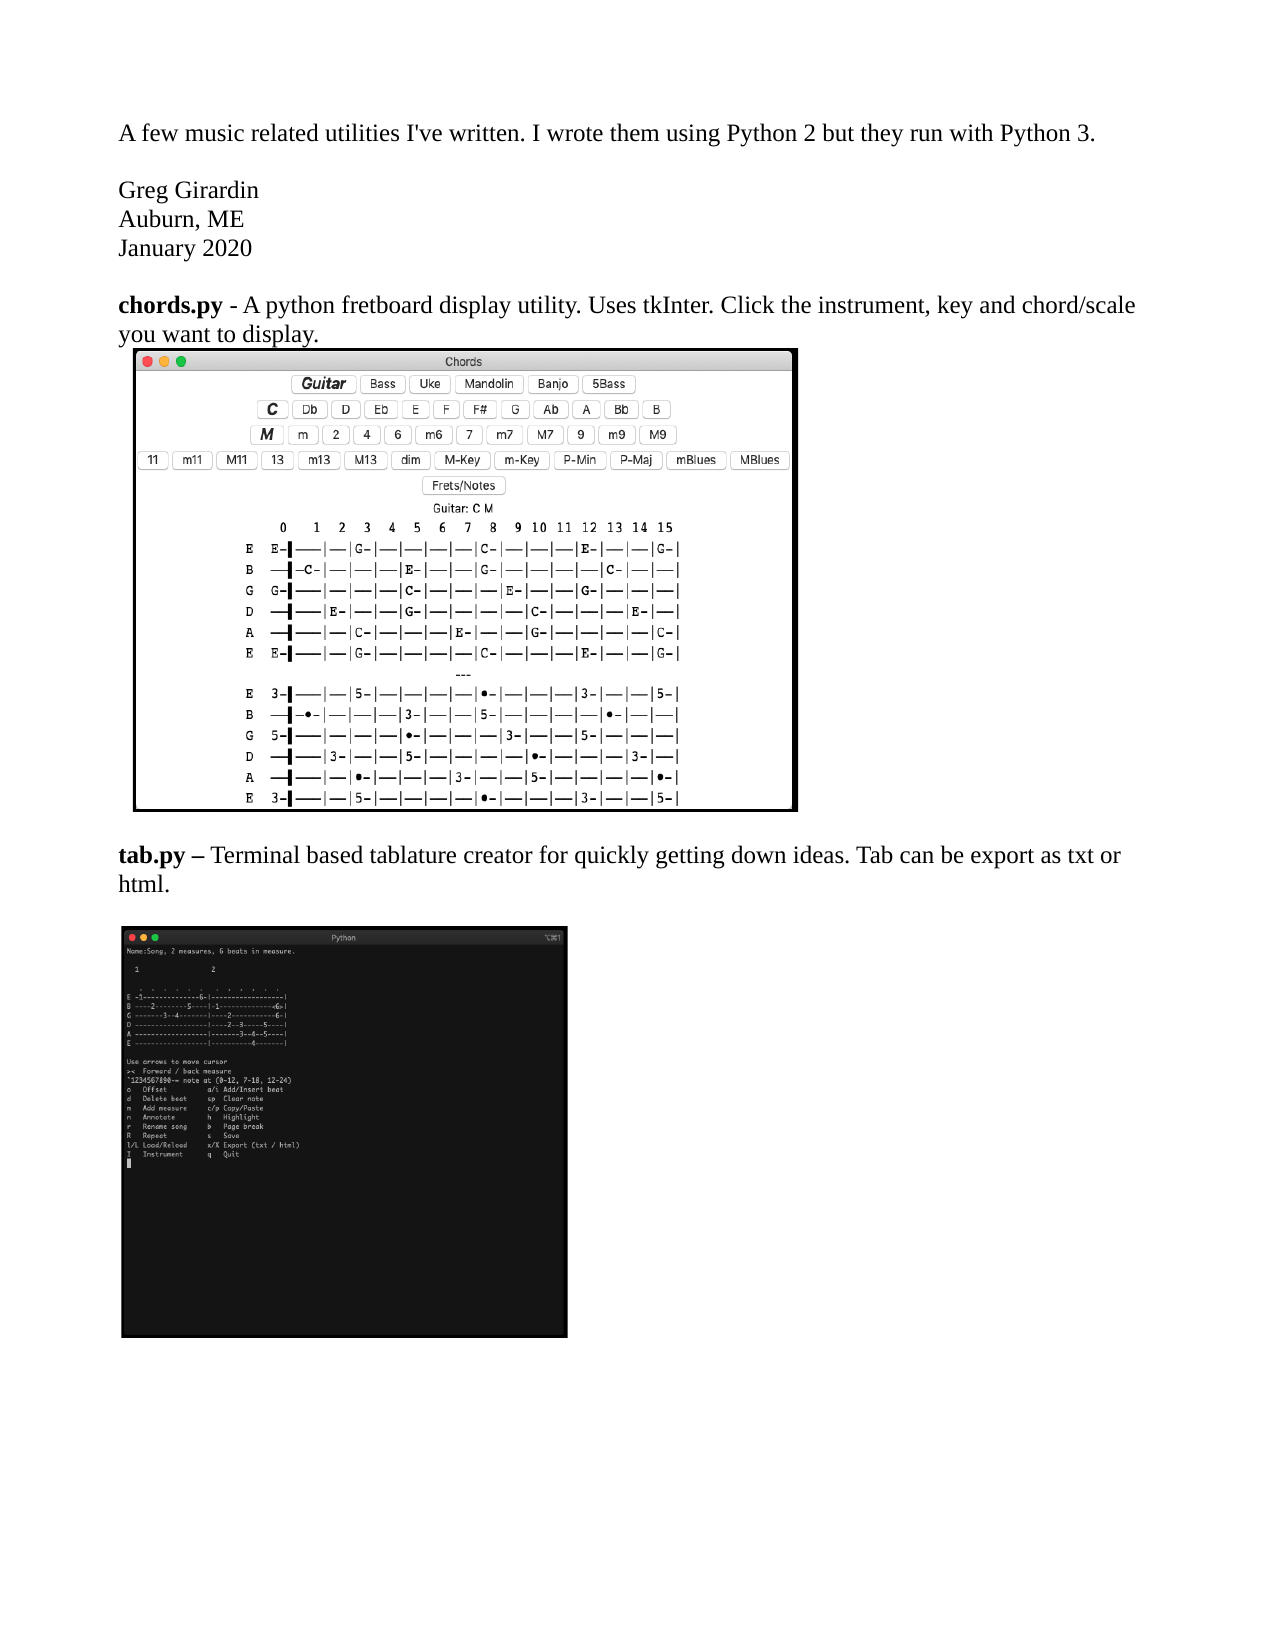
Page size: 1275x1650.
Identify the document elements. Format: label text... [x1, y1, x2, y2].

text A few music related utilities I've written. I wrote them using Python 2 but they run with Python 3. [118, 118, 1157, 147]
picture [121, 926, 568, 1338]
text January 2020 [118, 233, 1157, 262]
text Auburn, ME [118, 204, 1157, 233]
text chords.py - A python fretboard display utility. Uses tkInter. Click the instrument, key and chord/scale you want to display. [118, 291, 1157, 348]
picture [132, 348, 799, 812]
text Greg Girardin [118, 176, 1157, 204]
text tab.py – Terminal based tablature creator for quickly getting down ideas. Tab can be export as txt or html. [118, 840, 1157, 897]
